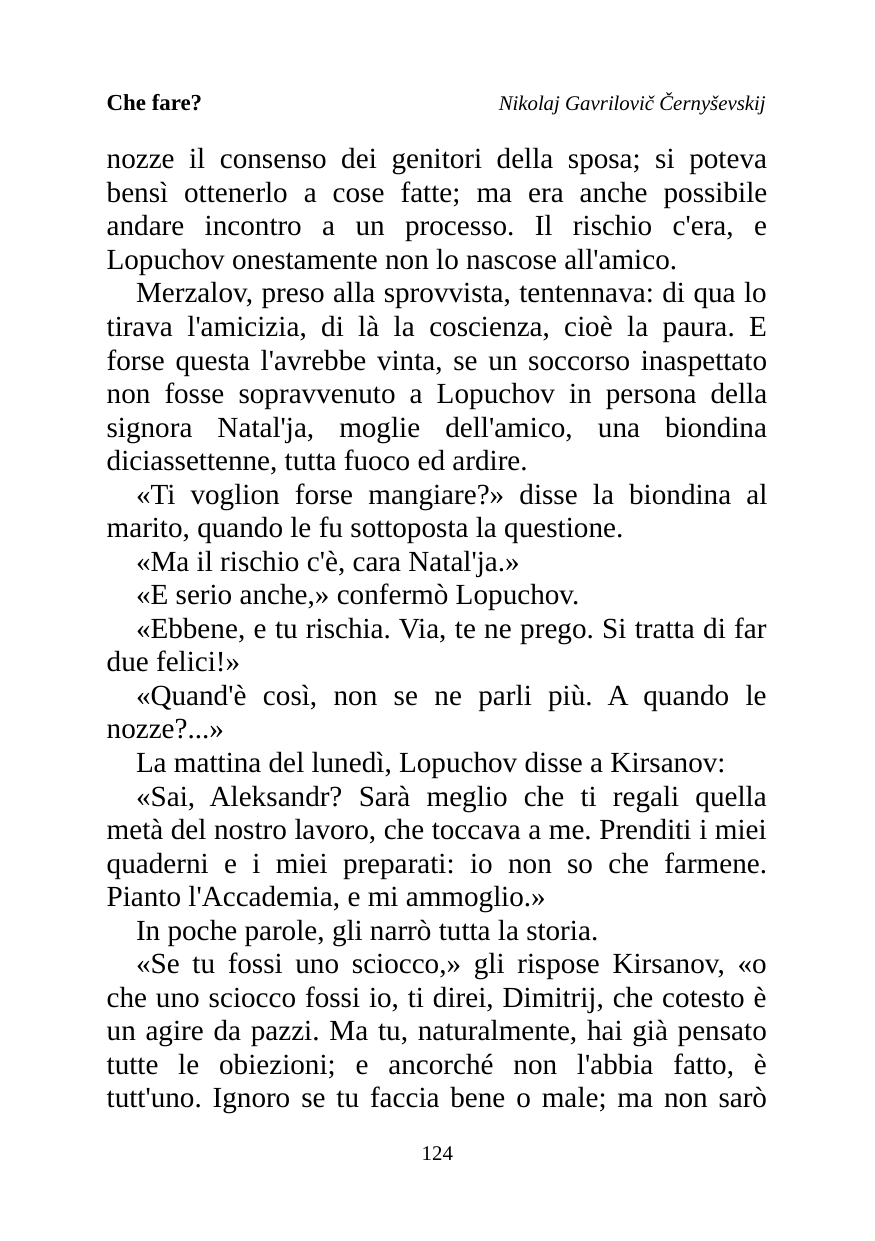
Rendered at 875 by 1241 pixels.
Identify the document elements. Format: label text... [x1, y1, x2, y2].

text «E serio anche,» confermò Lopuchov. [106, 577, 768, 611]
text nozze il consenso dei genitori della sposa; si poteva bensì ottenerlo a cose fatte; ma era anche possibile andare incontro a un processo. Il rischio c'era, e Lopuchov onestamente non lo nascose all'amico. [106, 141, 768, 276]
text La mattina del lunedì, Lopuchov disse a Kirsanov: [106, 745, 768, 779]
text In poche parole, gli narrò tutta la storia. [106, 913, 768, 946]
text «Ma il rischio c'è, cara Natal'ja.» [106, 544, 768, 577]
text «Sai, Aleksandr? Sarà meglio che ti regali quella metà del nostro lavoro, che toccava a me. Prenditi i miei quaderni e i miei preparati: io non so che farmene. Pianto l'Accademia, e mi ammoglio.» [106, 779, 768, 913]
text Merzalov, preso alla sprovvista, tentennava: di qua lo tirava l'amicizia, di là la coscienza, cioè la paura. E forse questa l'avrebbe vinta, se un soccorso inaspettato non fosse sopravvenuto a Lopuchov in persona della signora Natal'ja, moglie dell'amico, una biondina diciassettenne, tutta fuoco ed ardire. [106, 276, 768, 477]
text «Se tu fossi uno sciocco,» gli rispose Kirsanov, «o che uno sciocco fossi io, ti direi, Dimitrij, che cotesto è un agire da pazzi. Ma tu, naturalmente, hai già pensato tutte le obiezioni; e ancorché non l'abbia fatto, è tutt'uno. Ignoro se tu faccia bene o male; ma non sarò [106, 946, 768, 1114]
text «Quand'è così, non se ne parli più. A quando le nozze?...» [106, 678, 768, 745]
text «Ebbene, e tu rischia. Via, te ne prego. Si tratta di far due felici!» [106, 611, 768, 678]
text «Ti voglion forse mangiare?» disse la biondina al marito, quando le fu sottoposta la questione. [106, 477, 768, 544]
